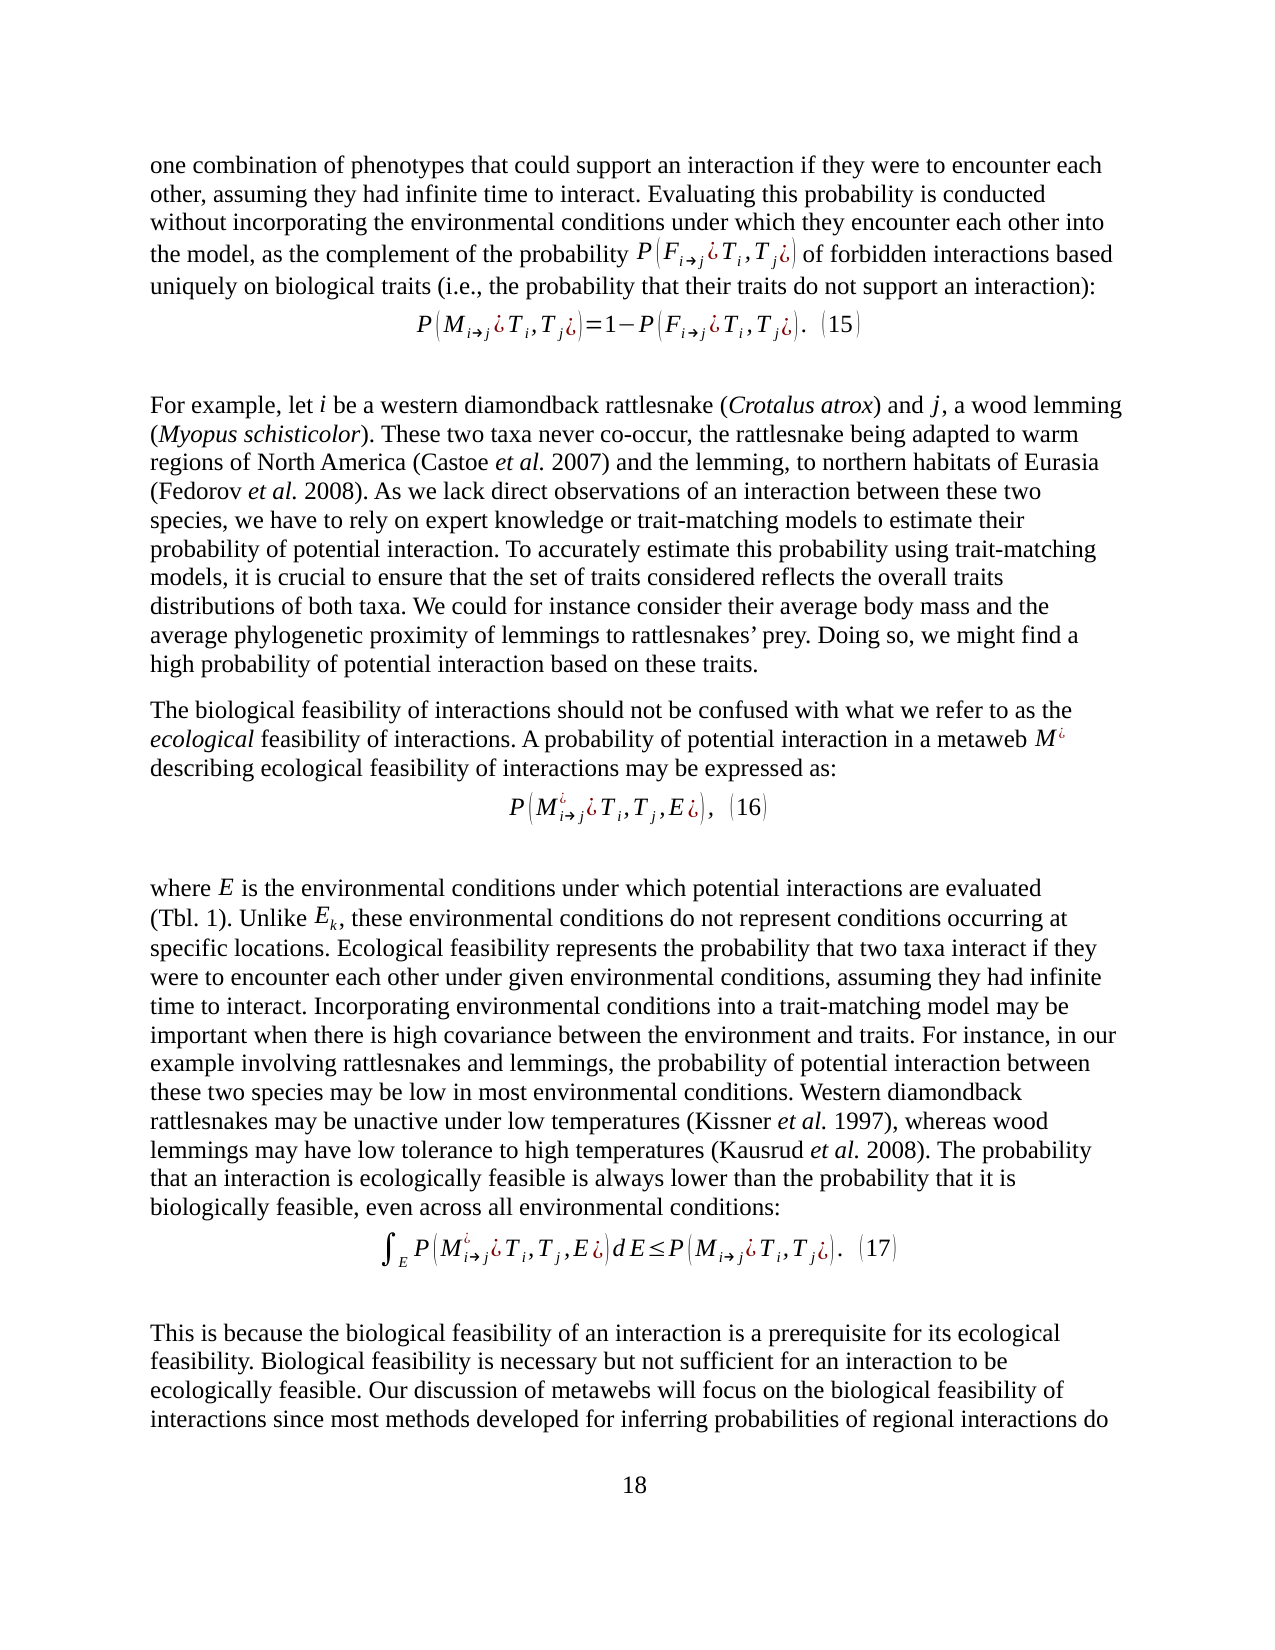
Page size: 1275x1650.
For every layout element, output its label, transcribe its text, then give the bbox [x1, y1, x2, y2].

text This is because the biological feasibility of an interaction is a prerequisite for its ecological feasibility. Biological feasibility is necessary but not sufficient for an interaction to be ecologically feasible. Our discussion of metawebs will focus on the biological feasibility of interactions since most methods developed for inferring probabilities of regional interactions do [150, 1318, 1125, 1433]
text The biological feasibility of interactions should not be confused with what we refer to as the ecological feasibility of interactions. A probability of potential interaction in a metaweb describing ecological feasibility of interactions may be expressed as: [150, 695, 1125, 782]
text one combination of phenotypes that could support an interaction if they were to encounter each other, assuming they had infinite time to interact. Evaluating this probability is conducted without incorporating the environmental conditions under which they encounter each other into the model, as the complement of the probability of forbidden interactions based uniquely on biological traits (i.e., the probability that their traits do not support an interaction): [150, 150, 1125, 300]
text where is the environmental conditions under which potential interactions are evaluated (Tbl. 1). Unlike , these environmental conditions do not represent conditions occurring at specific locations. Ecological feasibility represents the probability that two taxa interact if they were to encounter each other under given environmental conditions, assuming they had infinite time to interact. Incorporating environmental conditions into a trait-matching model may be important when there is high covariance between the environment and traits. For instance, in our example involving rattlesnakes and lemmings, the probability of potential interaction between these two species may be low in most environmental conditions. Western diamondback rattlesnakes may be unactive under low temperatures (Kissner et al. 1997), whereas wood lemmings may have low tolerance to high temperatures (Kausrud et al. 2008). The probability that an interaction is ecologically feasible is always lower than the probability that it is biologically feasible, even across all environmental conditions: [150, 873, 1125, 1221]
text For example, let be a western diamondback rattlesnake (Crotalus atrox) and , a wood lemming (Myopus schisticolor). These two taxa never co-occur, the rattlesnake being adapted to warm regions of North America (Castoe et al. 2007) and the lemming, to northern habitats of Eurasia (Fedorov et al. 2008). As we lack direct observations of an interaction between these two species, we have to rely on expert knowledge or trait-matching models to estimate their probability of potential interaction. To accurately estimate this probability using trait-matching models, it is crucial to ensure that the set of traits considered reflects the overall traits distributions of both taxa. We could for instance consider their average body mass and the average phylogenetic proximity of lemmings to rattlesnakes’ prey. Doing so, we might find a high probability of potential interaction based on these traits. [150, 390, 1125, 677]
